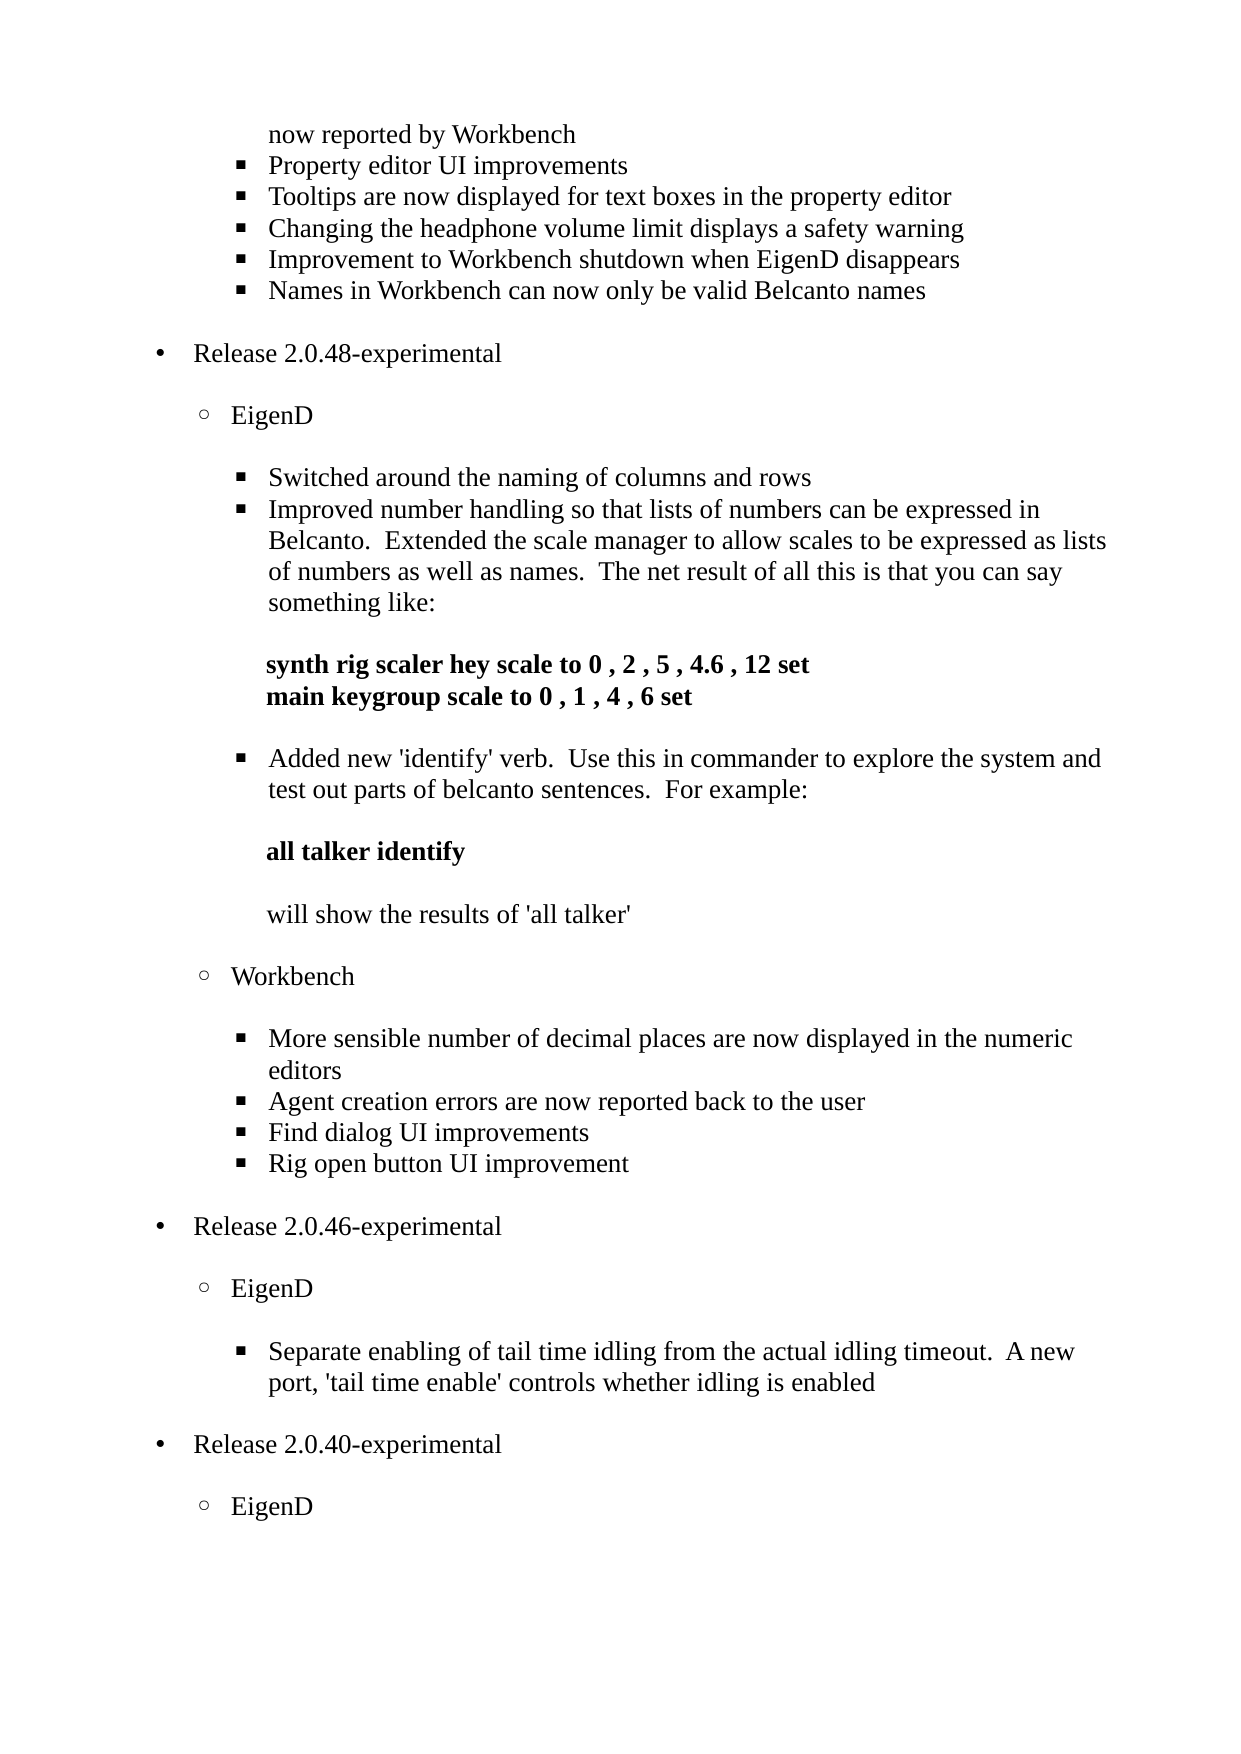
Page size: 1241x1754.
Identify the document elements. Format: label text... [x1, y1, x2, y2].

text main keygroup scale to 0 , 1 , 4 , 6 set [266, 680, 1122, 711]
list Rig open button UI improvement [231, 1147, 1122, 1179]
text will show the results of 'all talker' [192, 898, 1122, 929]
list Tooltips are now displayed for text boxes in the property editor [231, 181, 1122, 212]
text synth rig scaler hey scale to 0 , 2 , 5 , 4.6 , 12 set [118, 648, 1122, 680]
list Added new 'identify' verb. Use this in commander to explore the system and test out parts of belcanto sentences. For example: [231, 742, 1122, 804]
list Separate enabling of tail time idling from the actual idling timeout. A new port, 'tail time enable' controls whether idling is enabled [231, 1334, 1122, 1397]
list EigenD [193, 1491, 1122, 1522]
list Switched around the naming of columns and rows [231, 461, 1122, 493]
list Improved number handling so that lists of numbers can be expressed in Belcanto. Extended the scale manager to allow scales to be expressed as lists of numbers as well as names. The net result of all this is that you can say something like: [231, 493, 1122, 617]
list EigenD [193, 1272, 1122, 1303]
list More sensible number of decimal places are now displayed in the numeric editors [231, 1022, 1122, 1085]
list Property editor UI improvements [231, 149, 1122, 181]
list Release 2.0.46-experimental [156, 1210, 1122, 1241]
list Names in Workbench can now only be valid Belcanto names [231, 274, 1122, 306]
list Release 2.0.40-experimental [156, 1428, 1122, 1459]
list EigenD [193, 399, 1122, 430]
list Improvement to Workbench shutdown when EigenD disappears [231, 243, 1122, 274]
list now reported by Workbench [231, 118, 1122, 149]
list Release 2.0.48-experimental [156, 337, 1122, 368]
list Workbench [193, 960, 1122, 991]
text all talker identify [118, 836, 1122, 867]
list Find dialog UI improvements [231, 1116, 1122, 1147]
list Changing the headphone volume limit displays a safety warning [231, 212, 1122, 243]
list Agent creation errors are now reported back to the user [231, 1085, 1122, 1116]
